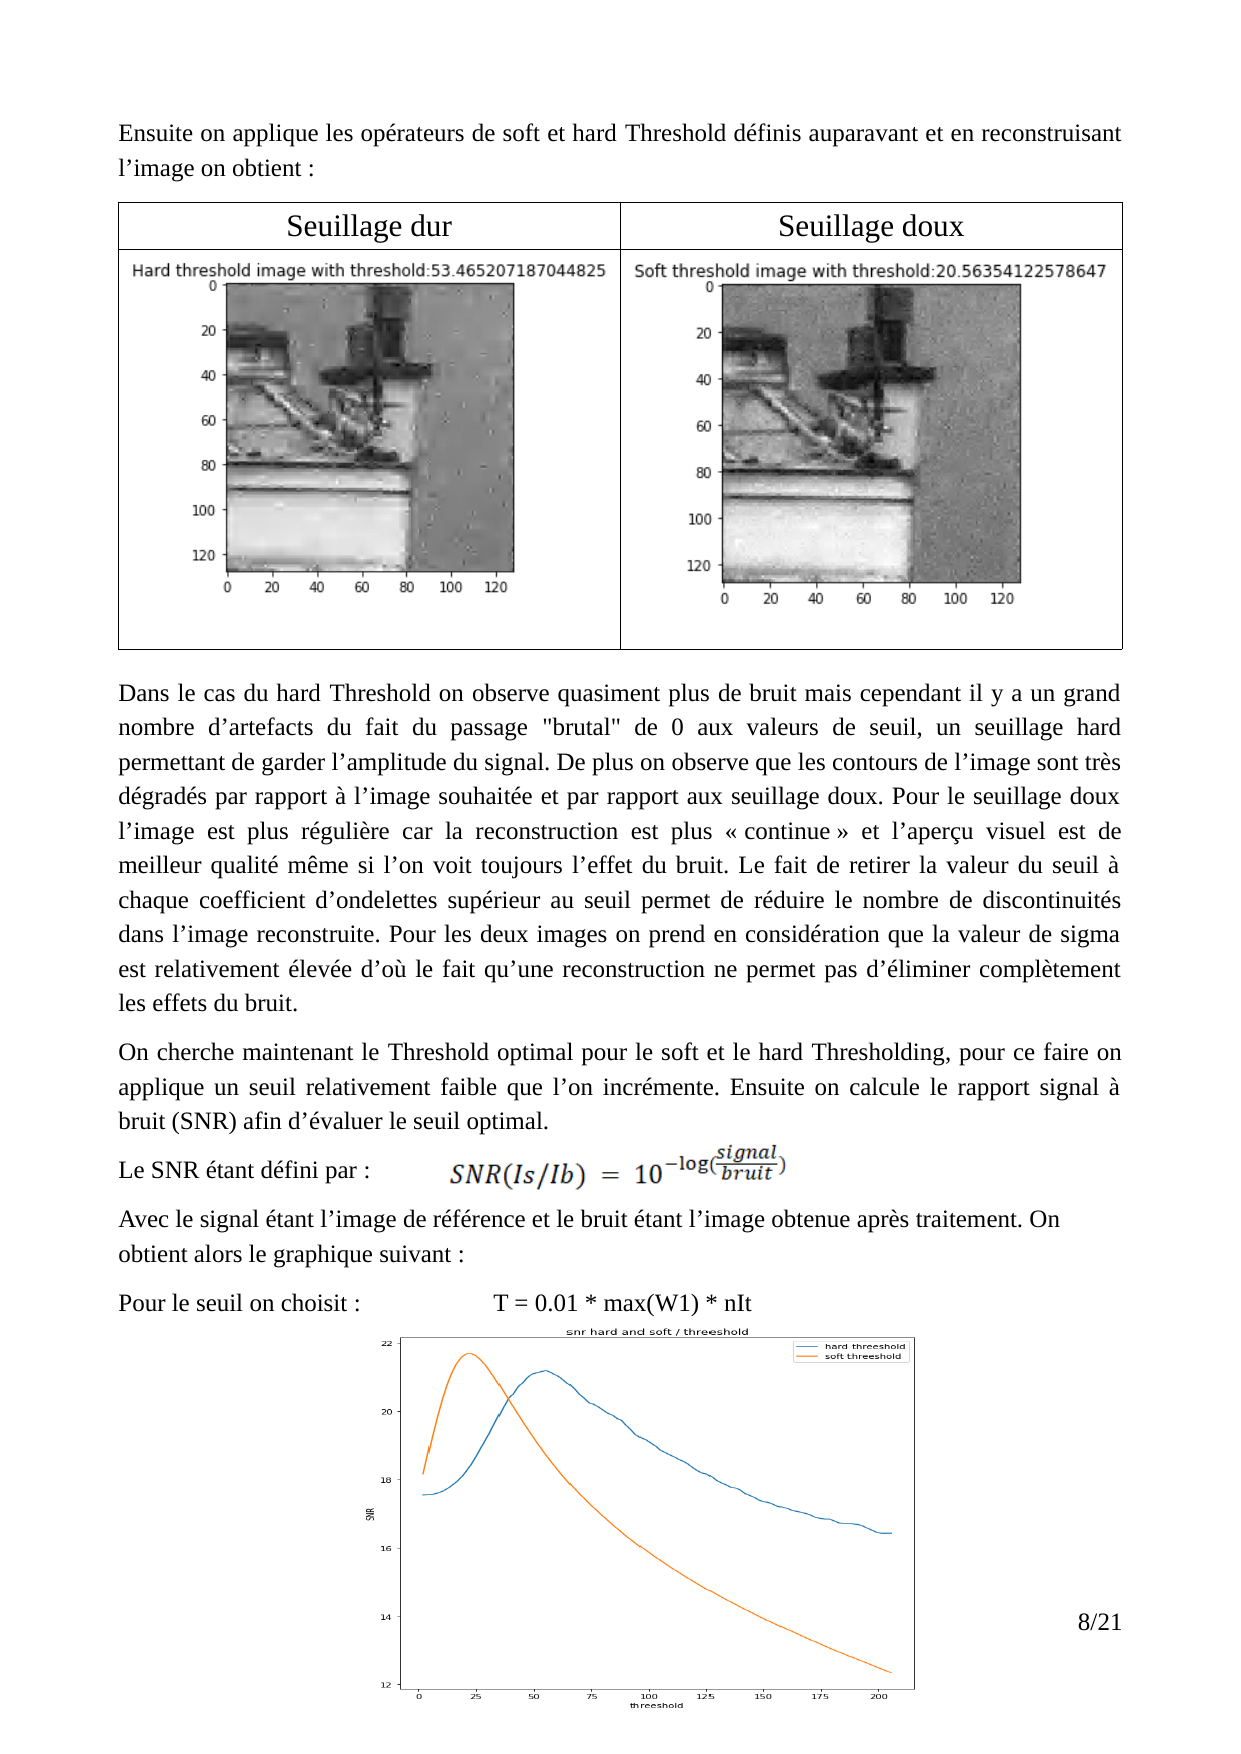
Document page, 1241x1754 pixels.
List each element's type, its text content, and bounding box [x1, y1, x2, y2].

picture [359, 1323, 922, 1713]
picture [123, 255, 615, 603]
text Le SNR étant défini par : [118, 1155, 444, 1184]
text [796, 1155, 1122, 1184]
table_header Seuillage dur [119, 203, 620, 249]
text Dans le cas du hard Threshold on observe quasiment plus de bruit mais cependant il y a un grand nombre d’artefacts du fait du passage "brutal" de 0 aux valeurs de seuil, un seuillage hard permettant de garder l’amplitude du signal. De plus on observe que les contours de l’image sont très dégradés par rapport à l’image souhaitée et par rapport aux seuillage doux. Pour le seuillage doux l’image est plus régulière car la reconstruction est plus « continue » et l’aperçu visuel est de meilleur qualité même si l’on voit toujours l’effet du bruit. Le fait de retirer la valeur du seuil à chaque coefficient d’ondelettes supérieur au seuil permet de réduire le nombre de discontinuités dans l’image reconstruite. Pour les deux images on prend en considération que la valeur de sigma est relativement élevée d’où le fait qu’une reconstruction ne permet pas d’éliminer complètement les effets du bruit. [118, 678, 1122, 1017]
table_header Seuillage doux [621, 203, 1122, 249]
text Pour le seuil on choisit : T = 0.01 * max(W1) * nIt [118, 1288, 1122, 1317]
text Avec le signal étant l’image de référence et le bruit étant l’image obtenue après traitement. On obtient alors le graphique suivant : [118, 1204, 1122, 1268]
picture [444, 1140, 796, 1195]
text Ensuite on applique les opérateurs de soft et hard Threshold définis auparavant et en reconstruisant l’image on obtient : [118, 118, 1122, 181]
picture [625, 255, 1117, 615]
table_cell [119, 250, 620, 649]
text On cherche maintenant le Threshold optimal pour le soft et le hard Thresholding, pour ce faire on applique un seuil relativement faible que l’on incrémente. Ensuite on calcule le rapport signal à bruit (SNR) afin d’évaluer le seuil optimal. [118, 1037, 1122, 1135]
table_cell [621, 250, 1122, 649]
